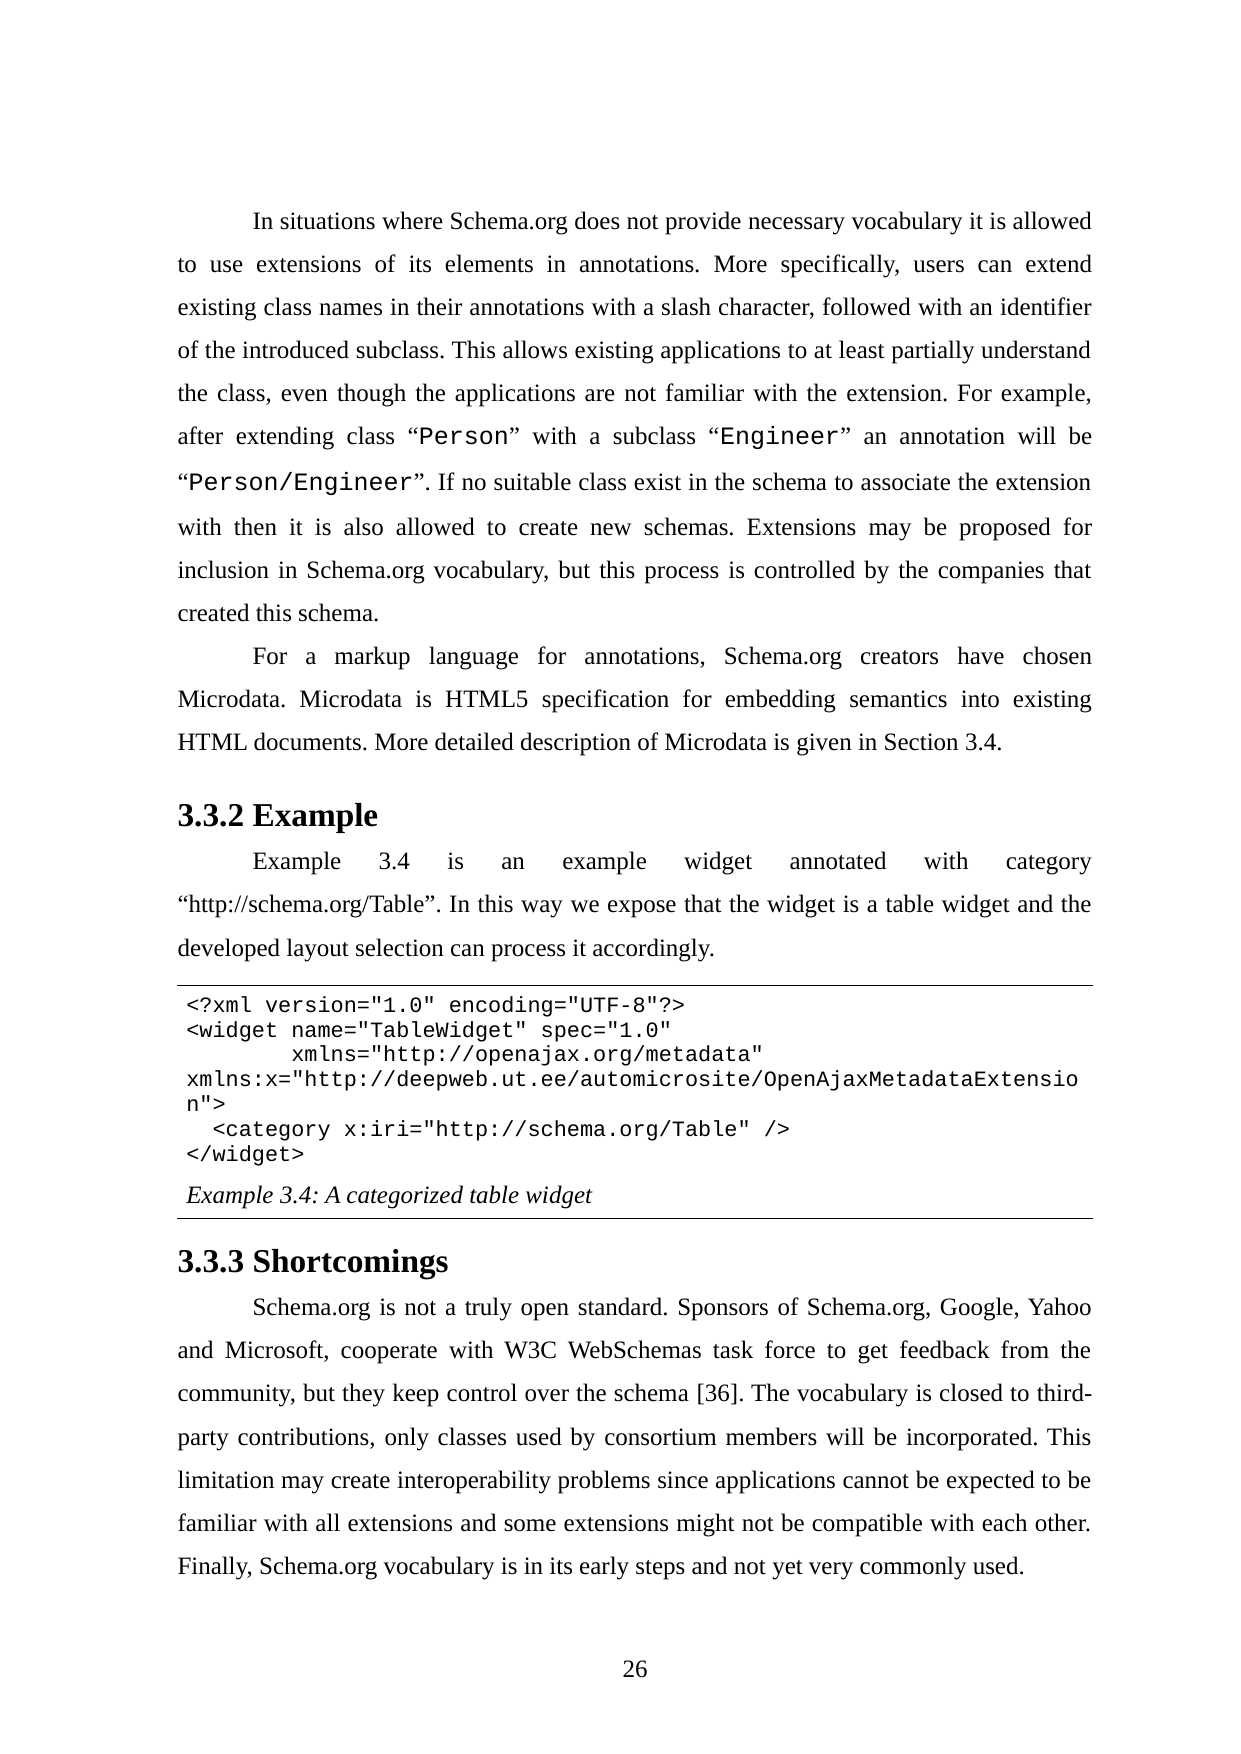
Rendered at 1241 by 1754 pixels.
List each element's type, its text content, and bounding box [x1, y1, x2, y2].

text Schema.org is not a truly open standard. Sponsors of Schema.org, Google, Yahoo and Microsoft, cooperate with W3C WebSchemas task force to get feedback from the community, but they keep control over the schema [36]. The vocabulary is closed to third-party contributions, only classes used by consortium members will be incorporated. This limitation may create interoperability problems since applications cannot be expected to be familiar with all extensions and some extensions might not be compatible with each other. Finally, Schema.org vocabulary is in its early steps and not yet very commonly used. [177, 1292, 1093, 1580]
text <category x:iri="http://schema.org/Table" /> [186, 1118, 1084, 1143]
text Example 3.4 is an example widget annotated with category “http://schema.org/Table”. In this way we expose that the widget is a table widget and the developed layout selection can process it accordingly. [177, 846, 1093, 961]
text [177, 986, 1093, 1218]
text <?xml version="1.0" encoding="UTF-8"?> [186, 994, 1084, 1019]
subtitle Shortcomings [177, 1219, 1093, 1280]
text For a markup language for annotations, Schema.org creators have chosen Microdata. Microdata is HTML5 specification for embedding semantics into existing HTML documents. More detailed description of Microdata is given in Section 3.4. [177, 641, 1093, 756]
subtitle Example [177, 796, 1093, 834]
text <widget name="TableWidget" spec="1.0" [186, 1019, 1084, 1044]
text </widget> [186, 1143, 1084, 1168]
text In situations where Schema.org does not provide necessary vocabulary it is allowed to use extensions of its elements in annotations. More specifically, users can extend existing class names in their annotations with a slash character, followed with an identifier of the introduced subclass. This allows existing applications to at least partially understand the class, even though the applications are not familiar with the extension. For example, after extending class “Person” with a subclass “Engineer” an annotation will be “Person/Engineer”. If no suitable class exist in the schema to associate the extension with then it is also allowed to create new schemas. Extensions may be proposed for inclusion in Schema.org vocabulary, but this process is controlled by the companies that created this schema. [177, 206, 1093, 627]
text Example 3.4: A categorized table widget [186, 1180, 1084, 1209]
text xmlns="http://openajax.org/metadata" xmlns:x="http://deepweb.ut.ee/automicrosite/OpenAjaxMetadataExtension"> [186, 1044, 1084, 1118]
